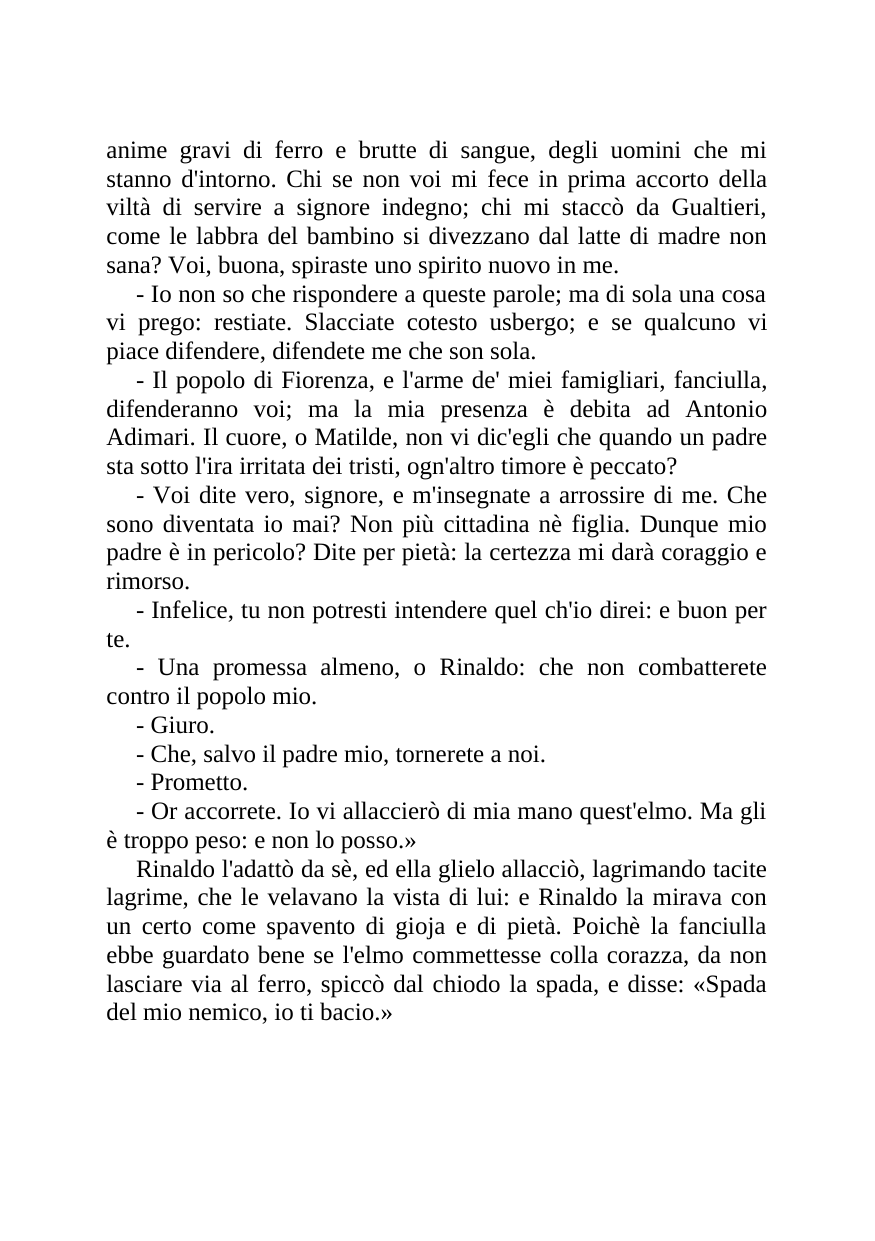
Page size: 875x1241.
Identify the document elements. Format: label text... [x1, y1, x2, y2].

text Rinaldo l'adattò da sè, ed ella glielo allacciò, lagrimando tacite lagrime, che le velavano la vista di lui: e Rinaldo la mirava con un certo come spavento di gioja e di pietà. Poichè la fanciulla ebbe guardato bene se l'elmo commettesse colla corazza, da non lasciare via al ferro, spiccò dal chiodo la spada, e disse: «Spada del mio nemico, io ti bacio.» [106, 854, 768, 1026]
text - Or accorrete. Io vi allaccierò di mia mano quest'elmo. Ma gli è troppo peso: e non lo posso.» [106, 796, 768, 854]
text anime gravi di ferro e brutte di sangue, degli uomini che mi stanno d'intorno. Chi se non voi mi fece in prima accorto della viltà di servire a signore indegno; chi mi staccò da Gualtieri, come le labbra del bambino si divezzano dal latte di madre non sana? Voi, buona, spiraste uno spirito nuovo in me. [106, 135, 768, 279]
text - Giuro. [106, 710, 768, 739]
text - Prometto. [106, 767, 768, 796]
text - Voi dite vero, signore, e m'insegnate a arrossire di me. Che sono diventata io mai? Non più cittadina nè figlia. Dunque mio padre è in pericolo? Dite per pietà: la certezza mi darà coraggio e rimorso. [106, 480, 768, 595]
text - Una promessa almeno, o Rinaldo: che non combatterete contro il popolo mio. [106, 652, 768, 710]
text - Io non so che rispondere a queste parole; ma di sola una cosa vi prego: restiate. Slacciate cotesto usbergo; e se qualcuno vi piace difendere, difendete me che son sola. [106, 279, 768, 365]
text - Il popolo di Fiorenza, e l'arme de' miei famigliari, fanciulla, difenderanno voi; ma la mia presenza è debita ad Antonio Adimari. Il cuore, o Matilde, non vi dic'egli che quando un padre sta sotto l'ira irritata dei tristi, ogn'altro timore è peccato? [106, 365, 768, 480]
text - Infelice, tu non potresti intendere quel ch'io direi: e buon per te. [106, 595, 768, 652]
text - Che, salvo il padre mio, tornerete a noi. [106, 739, 768, 767]
